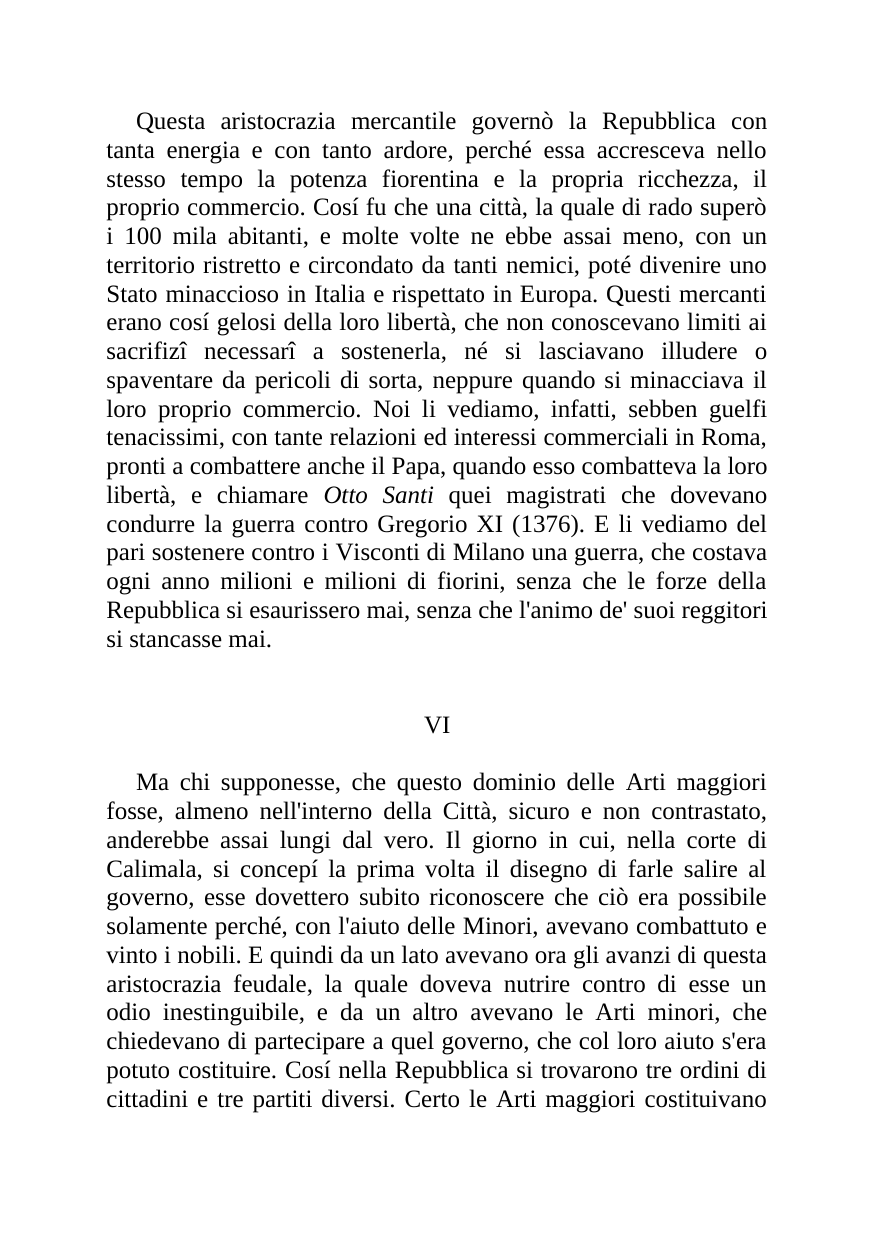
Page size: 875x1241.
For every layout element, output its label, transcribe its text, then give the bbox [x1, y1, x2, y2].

text Questa aristocrazia mercantile governò la Repubblica con tanta energia e con tanto ardore, perché essa accresceva nello stesso tempo la potenza fiorentina e la propria ricchezza, il proprio commercio. Cosí fu che una città, la quale di rado superò i 100 mila abitanti, e molte volte ne ebbe assai meno, con un territorio ristretto e circondato da tanti nemici, poté divenire uno Stato minaccioso in Italia e rispettato in Europa. Questi mercanti erano cosí gelosi della loro libertà, che non conoscevano limiti ai sacrifizî necessarî a sostenerla, né si lasciavano illudere o spaventare da pericoli di sorta, neppure quando si minacciava il loro proprio commercio. Noi li vediamo, infatti, sebben guelfi tenacissimi, con tante relazioni ed interessi commerciali in Roma, pronti a combattere anche il Papa, quando esso combatteva la loro libertà, e chiamare Otto Santi quei magistrati che dovevano condurre la guerra contro Gregorio XI (1376). E li vediamo del pari sostenere contro i Visconti di Milano una guerra, che costava ogni anno milioni e milioni di fiorini, senza che le forze della Repubblica si esaurissero mai, senza che l'animo de' suoi reggitori si stancasse mai. [106, 106, 768, 652]
text VI [106, 710, 768, 739]
text Ma chi supponesse, che questo dominio delle Arti maggiori fosse, almeno nell'interno della Città, sicuro e non contrastato, anderebbe assai lungi dal vero. Il giorno in cui, nella corte di Calimala, si concepí la prima volta il disegno di farle salire al governo, esse dovettero subito riconoscere che ciò era possibile solamente perché, con l'aiuto delle Minori, avevano combattuto e vinto i nobili. E quindi da un lato avevano ora gli avanzi di questa aristocrazia feudale, la quale doveva nutrire contro di esse un odio inestinguibile, e da un altro avevano le Arti minori, che chiedevano di partecipare a quel governo, che col loro aiuto s'era potuto costituire. Cosí nella Repubblica si trovarono tre ordini di cittadini e tre partiti diversi. Certo le Arti maggiori costituivano [106, 767, 768, 1112]
